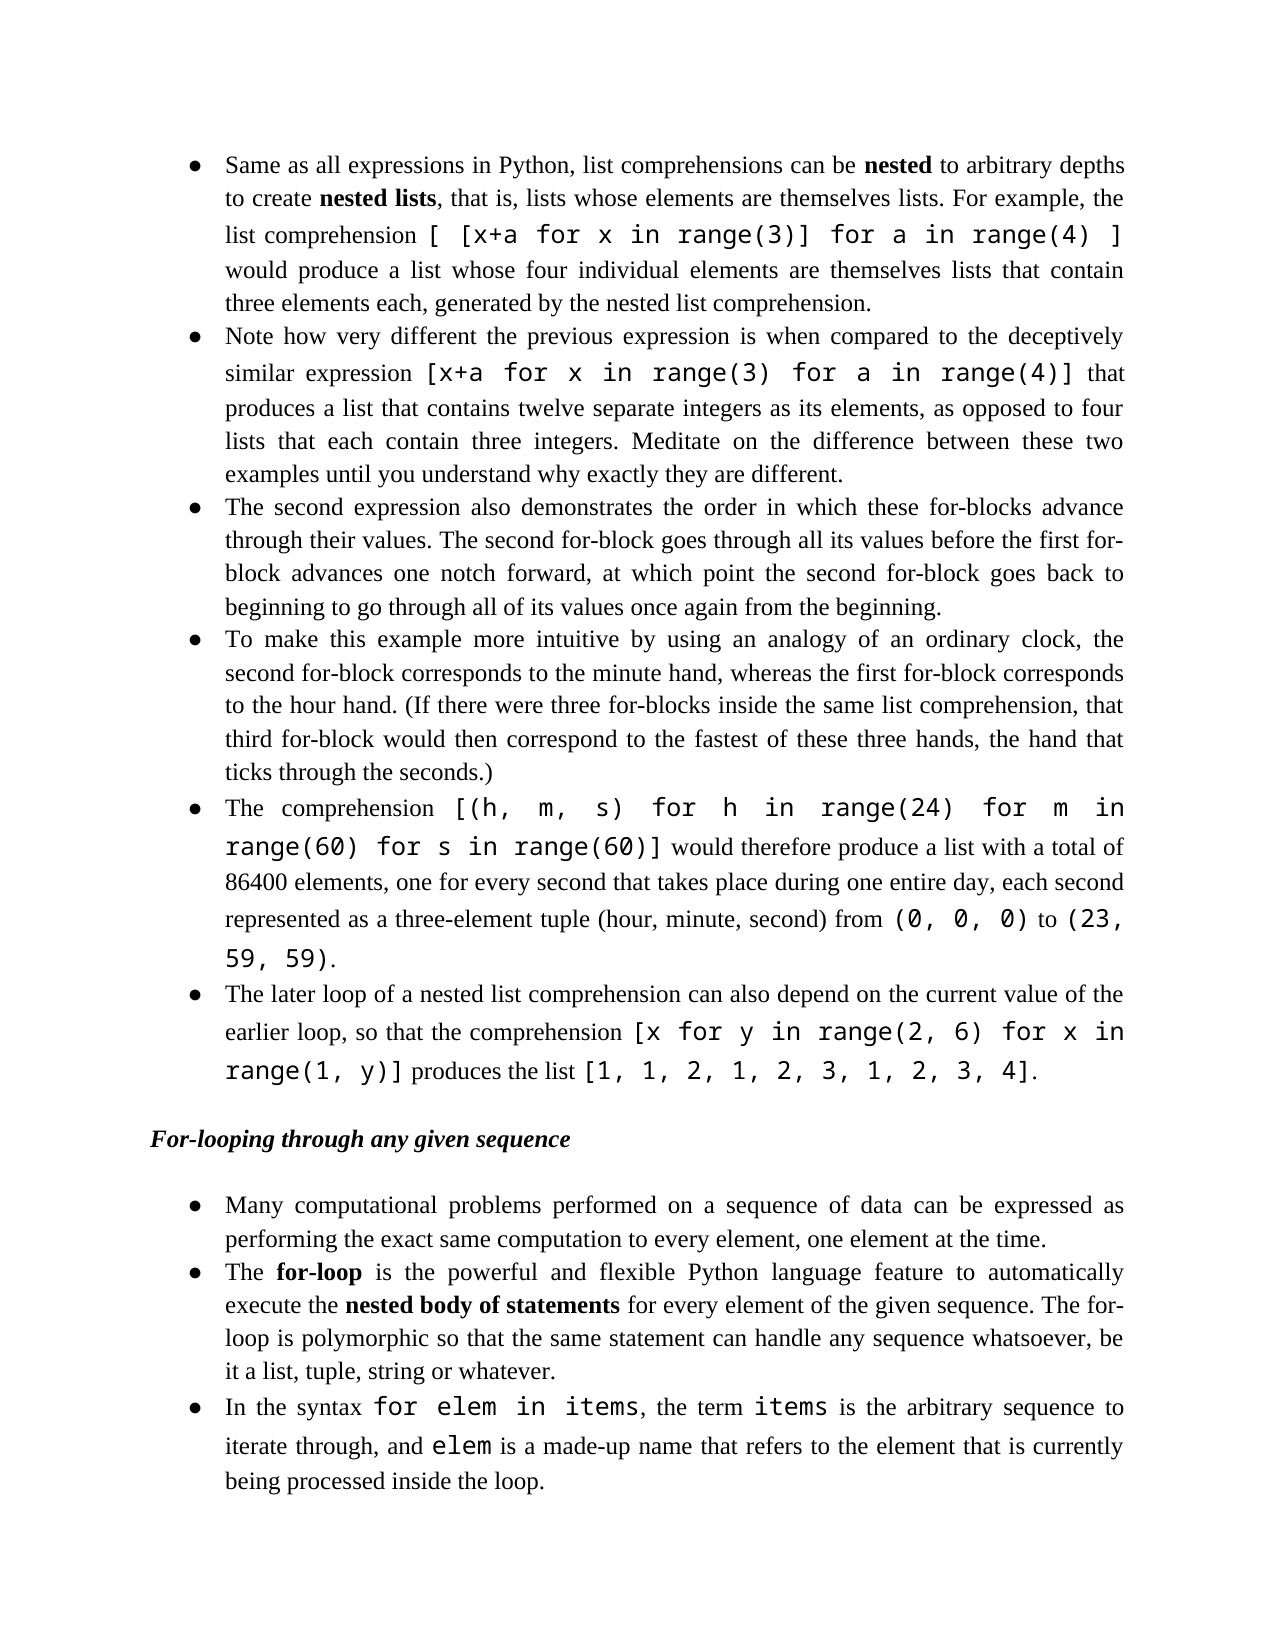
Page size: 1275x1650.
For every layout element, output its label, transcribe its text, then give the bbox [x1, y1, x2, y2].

list To make this example more intuitive by using an analogy of an ordinary clock, the second for-block corresponds to the minute hand, whereas the first for-block corresponds to the hour hand. (If there were three for-blocks inside the same list comprehension, that third for-block would then correspond to the fastest of these three hands, the hand that ticks through the seconds.) [187, 624, 1125, 785]
list The comprehension [(h, m, s) for h in range(24) for m in range(60) for s in range(60)] would therefore produce a list with a total of 86400 elements, one for every second that takes place during one entire day, each second represented as a three-element tuple (hour, minute, second) from (0, 0, 0) to (23, 59, 59). [187, 790, 1125, 974]
list The for-loop is the powerful and flexible Python language feature to automatically execute the nested body of statements for every element of the given sequence. The for-loop is polymorphic so that the same statement can handle any sequence whatsoever, be it a list, tuple, string or whatever. [187, 1257, 1125, 1384]
list In the syntax for elem in items, the term items is the arbitrary sequence to iterate through, and elem is a made-up name that refers to the element that is currently being processed inside the loop. [187, 1389, 1125, 1495]
list Same as all expressions in Python, list comprehensions can be nested to arbitrary depths to create nested lists, that is, lists whose elements are themselves lists. For example, the list comprehension [ [x+a for x in range(3)] for a in range(4) ] would produce a list whose four individual elements are themselves lists that contain three elements each, generated by the nested list comprehension. [187, 150, 1125, 317]
list Note how very different the previous expression is when compared to the deceptively similar expression [x+a for x in range(3) for a in range(4)] that produces a list that contains twelve separate integers as its elements, as opposed to four lists that each contain three integers. Meditate on the difference between these two examples until you understand why exactly they are different. [187, 321, 1125, 488]
list Many computational problems performed on a sequence of data can be expressed as performing the exact same computation to every element, one element at the time. [187, 1191, 1125, 1252]
list The second expression also demonstrates the order in which these for-blocks advance through their values. The second for-block goes through all its values before the first for-block advances one notch forward, at which point the second for-block goes back to beginning to go through all of its values once again from the beginning. [187, 492, 1125, 620]
text For-looping through any given sequence [150, 1124, 1125, 1153]
list The later loop of a nested list comprehension can also depend on the current value of the earlier loop, so that the comprehension [x for y in range(2, 6) for x in range(1, y)] produces the list [1, 1, 2, 1, 2, 3, 1, 2, 3, 4]. [187, 979, 1125, 1086]
